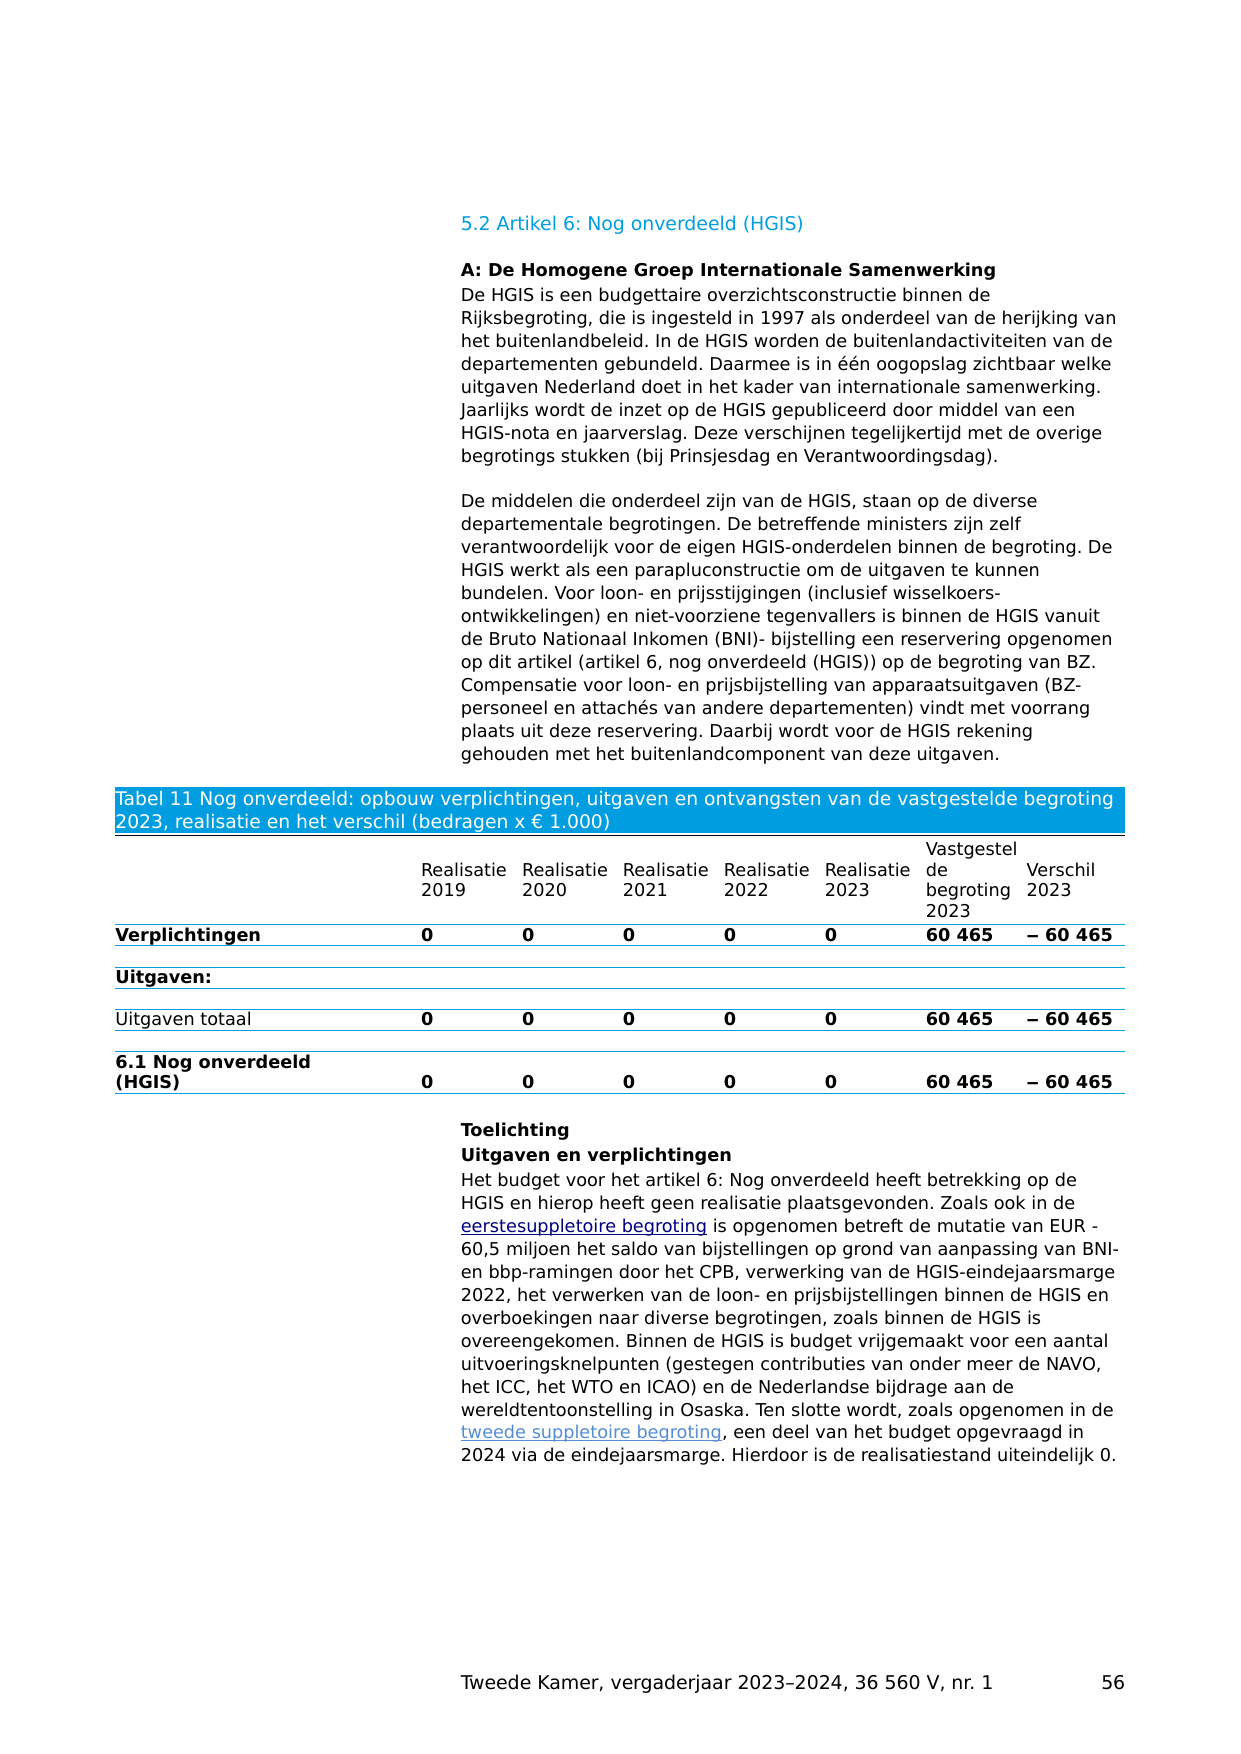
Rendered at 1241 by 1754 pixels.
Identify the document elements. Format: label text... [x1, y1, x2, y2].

table_cell 0 [418, 925, 519, 945]
table_cell 0 [519, 1052, 620, 1093]
table_cell [1024, 989, 1125, 1009]
table_cell [1024, 1031, 1125, 1051]
table_cell 0 [620, 1010, 721, 1030]
table_cell [721, 946, 822, 967]
table_cell [822, 1031, 923, 1051]
table_cell [721, 1031, 822, 1051]
text Uitgaven en verplichtingen [461, 1143, 1125, 1166]
table_cell Uitgaven: [115, 968, 317, 988]
table_cell [721, 989, 822, 1009]
title 5.2 Artikel 6: Nog onverdeeld (HGIS) [461, 213, 1125, 235]
table_cell [1024, 968, 1125, 988]
table_cell [519, 989, 620, 1009]
table_cell [822, 968, 923, 988]
table_cell Realisatie 2019 [418, 836, 519, 924]
table_cell Verplichtingen [115, 925, 317, 945]
table_cell [418, 946, 519, 967]
text De middelen die onderdeel zijn van de HGIS, staan op de diverse departementale begrotingen. De betreffende ministers zijn zelf verantwoordelijk voor de eigen HGIS-onderdelen binnen de begroting. De HGIS werkt als een parapluconstructie om de uitgaven te kunnen bundelen. Voor loon- en prijsstijgingen (inclusief wisselkoers-ontwikkelingen) en niet-voorziene tegenvallers is binnen de HGIS vanuit de Bruto Nationaal Inkomen (BNI)- bijstelling een reservering opgenomen op dit artikel (artikel 6, nog onverdeeld (HGIS)) op de begroting van BZ. Compensatie voor loon- en prijsbijstelling van apparaatsuitgaven (BZ-personeel en attachés van andere departementen) vindt met voorrang plaats uit deze reservering. Daarbij wordt voor de HGIS rekening gehouden met het buitenlandcomponent van deze uitgaven. [461, 489, 1125, 764]
text De HGIS is een budgettaire overzichtsconstructie binnen de Rijksbegroting, die is ingesteld in 1997 als onderdeel van de herijking van het buitenlandbeleid. In de HGIS worden de buitenlandactiviteiten van de departementen gebundeld. Daarmee is in één oogopslag zichtbaar welke uitgaven Nederland doet in het kader van internationale samenwerking. Jaarlijks wordt de inzet op de HGIS gepubliceerd door middel van een HGIS-nota en jaarverslag. Deze verschijnen tegelijkertijd met de overige begrotings stukken (bij Prinsjesdag en Verantwoordingsdag). [461, 283, 1125, 467]
table_cell 0 [822, 925, 923, 945]
table_cell 0 [721, 1010, 822, 1030]
table_cell [620, 968, 721, 988]
text Toelichting [461, 1118, 1125, 1141]
table_cell Realisatie 2020 [519, 836, 620, 924]
table_cell Verschil 2023 [1024, 836, 1125, 924]
table_cell 0 [822, 1052, 923, 1093]
table_cell [317, 968, 418, 988]
table_cell Vastgestelde begroting 2023 [923, 836, 1023, 924]
table_cell [115, 836, 317, 924]
table_cell 0 [519, 1010, 620, 1030]
table_cell [317, 1052, 418, 1093]
table_cell 0 [418, 1010, 519, 1030]
table_cell [418, 989, 519, 1009]
table_cell [519, 1031, 620, 1051]
table_cell 60 465 [923, 1010, 1023, 1030]
table_cell 0 [822, 1010, 923, 1030]
table_cell 0 [721, 925, 822, 945]
table_cell [115, 946, 317, 967]
table_cell [923, 968, 1023, 988]
table_cell ‒ 60 465 [1024, 1010, 1125, 1030]
table_cell Realisatie 2021 [620, 836, 721, 924]
table_cell [317, 946, 418, 967]
table_cell [923, 989, 1023, 1009]
table_cell [317, 925, 418, 945]
table_cell 0 [418, 1052, 519, 1093]
table_cell [620, 1031, 721, 1051]
table_cell 0 [620, 1052, 721, 1093]
table_cell Realisatie 2022 [721, 836, 822, 924]
table_cell [923, 946, 1023, 967]
table_cell [317, 1031, 418, 1051]
table_cell [418, 1031, 519, 1051]
table_cell [519, 968, 620, 988]
table_cell [115, 989, 317, 1009]
table_cell [822, 989, 923, 1009]
table_cell 0 [519, 925, 620, 945]
table_cell [620, 946, 721, 967]
table_cell 0 [620, 925, 721, 945]
table_cell [317, 1010, 418, 1030]
table_cell [418, 968, 519, 988]
text Het budget voor het artikel 6: Nog onverdeeld heeft betrekking op de HGIS en hierop heeft geen realisatie plaatsgevonden. Zoals ook in de eerstesuppletoire begroting is opgenomen betreft de mutatie van EUR -60,5 miljoen het saldo van bijstellingen op grond van aanpassing van BNI- en bbp-ramingen door het CPB, verwerking van de HGIS-eindejaarsmarge 2022, het verwerken van de loon- en prijsbijstellingen binnen de HGIS en overboekingen naar diverse begrotingen, zoals binnen de HGIS is overeengekomen. Binnen de HGIS is budget vrijgemaakt voor een aantal uitvoeringsknelpunten (gestegen contributies van onder meer de NAVO, het ICC, het WTO en ICAO) en de Nederlandse bijdrage aan de wereldtentoonstelling in Osaska. Ten slotte wordt, zoals opgenomen in de tweede suppletoire begroting, een deel van het budget opgevraagd in 2024 via de eindejaarsmarge. Hierdoor is de realisatiestand uiteindelijk 0. [461, 1168, 1125, 1466]
table_cell [721, 968, 822, 988]
table_cell [115, 1031, 317, 1051]
table_cell [1024, 946, 1125, 967]
table_cell [620, 989, 721, 1009]
table_cell Realisatie 2023 [822, 836, 923, 924]
text A: De Homogene Groep Internationale Samenwerking [461, 258, 1125, 281]
table_cell [317, 989, 418, 1009]
table_cell 60 465 [923, 925, 1023, 945]
table_cell [923, 1031, 1023, 1051]
table_cell 6.1 Nog onverdeeld (HGIS) [115, 1052, 317, 1093]
table_cell ‒ 60 465 [1024, 1052, 1125, 1093]
table_cell [822, 946, 923, 967]
table_cell 60 465 [923, 1052, 1023, 1093]
table_cell ‒ 60 465 [1024, 925, 1125, 945]
table_cell [519, 946, 620, 967]
table_cell 0 [721, 1052, 822, 1093]
table_cell [317, 836, 418, 924]
table_cell Uitgaven totaal [115, 1010, 317, 1030]
